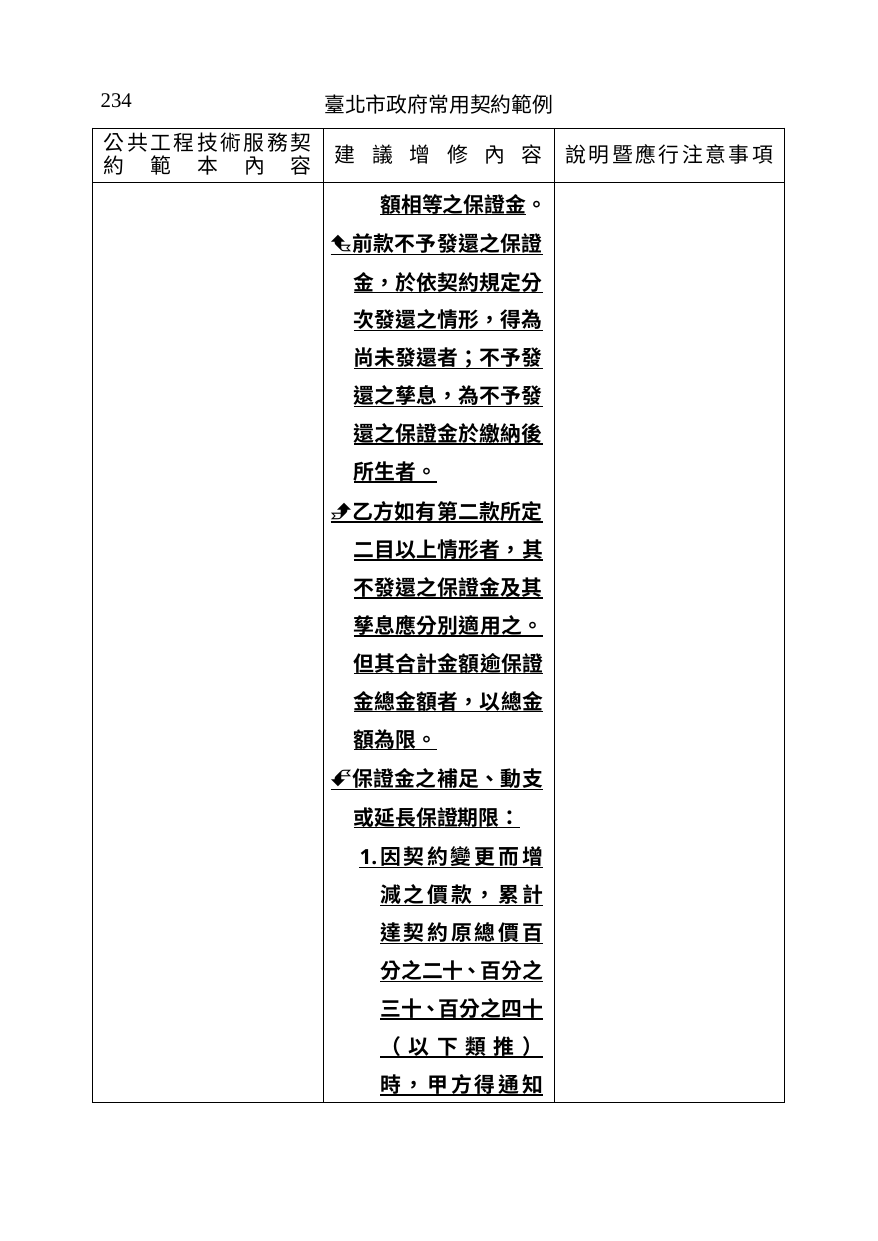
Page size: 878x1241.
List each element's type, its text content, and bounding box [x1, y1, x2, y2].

table_header 公共工程技術服務契約範本內容 [93, 129, 323, 182]
table_cell 額相等之保證金。 前款不予發還之保證金，於依契約規定分次發還之情形，得為尚未發還者；不予發還之孳息，為不予發還之保證金於繳納後所生者。 乙方如有第二款所定二目以上情形者，其不發還之保證金及其孳息應分別適用之。但其合計金額逾保證金總金額者，以總金額為限。 保證金之補足、動支或延長保證期限： 1.因契約變更而增減之價款，累計達契約原總價百分之二十、百分之三十、百分之四十（以下類推）時，甲方得通知 [324, 183, 554, 1102]
table_cell [93, 183, 323, 1102]
table_cell [555, 183, 784, 1102]
table_header 建議增修內容 [324, 129, 554, 182]
table_header 說明暨應行注意事項 [555, 129, 784, 182]
